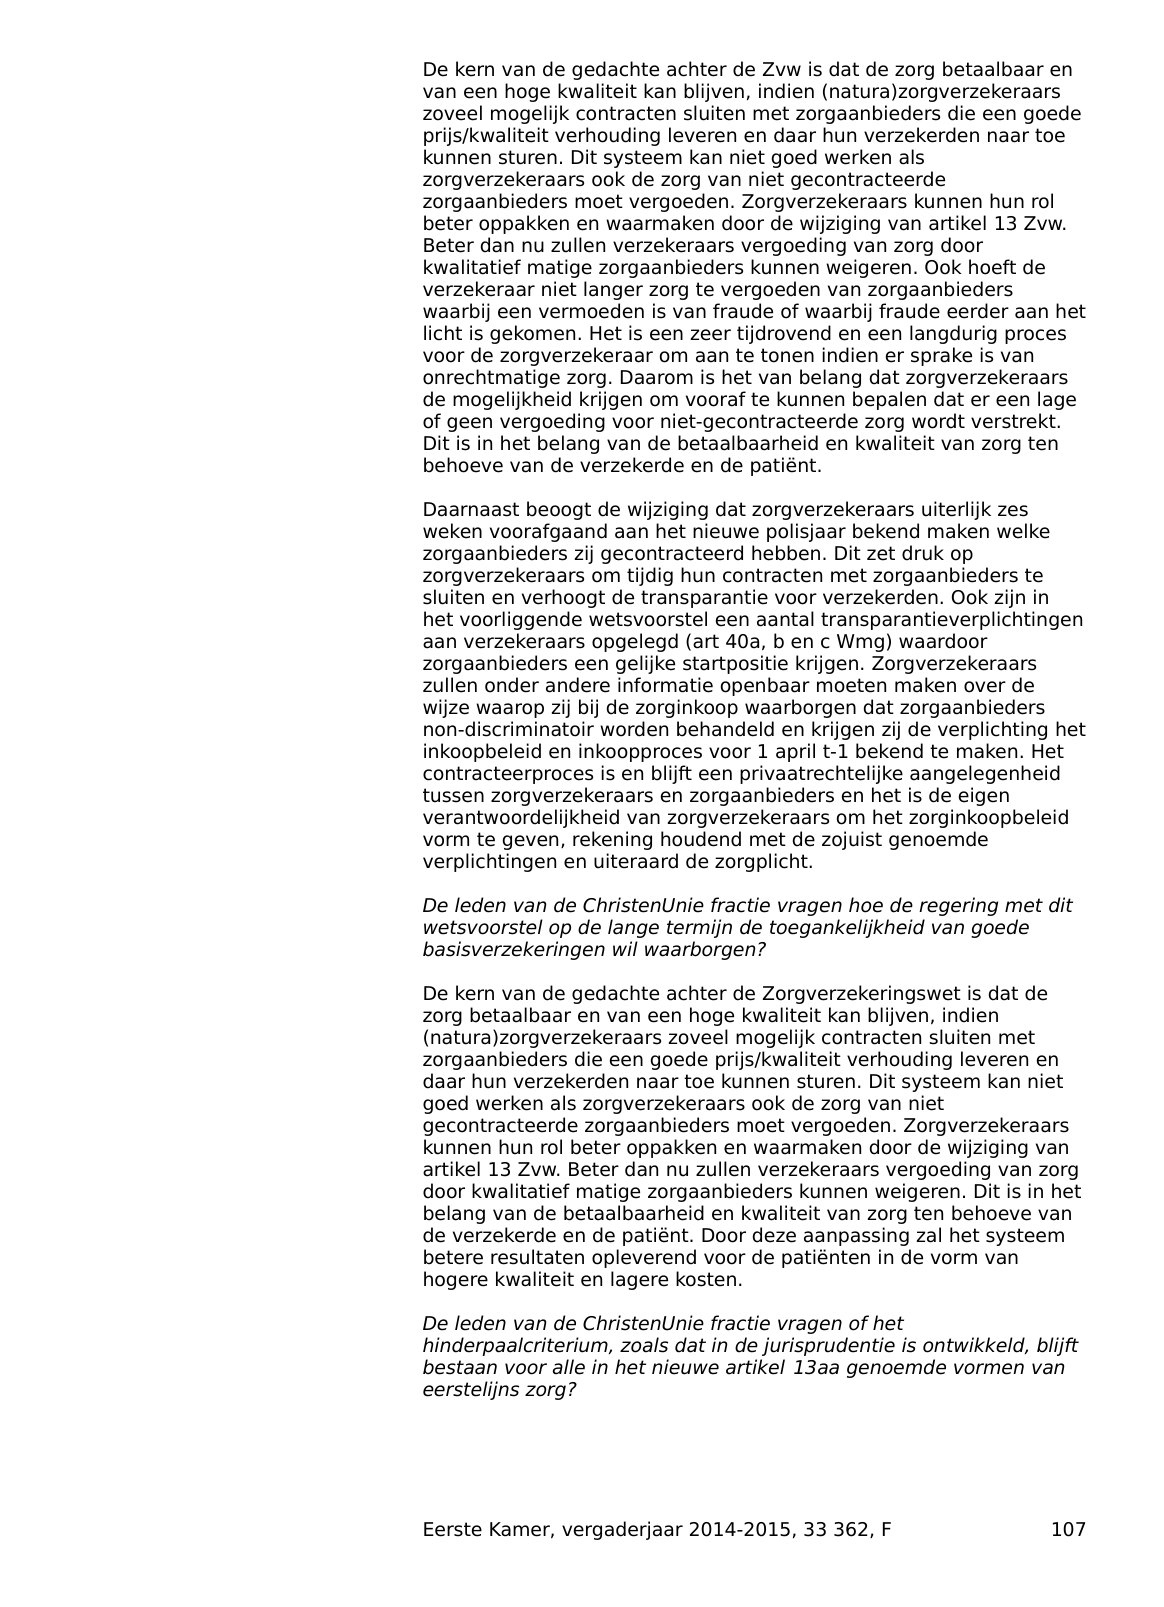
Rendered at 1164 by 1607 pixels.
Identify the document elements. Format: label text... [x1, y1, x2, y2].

text Daarnaast beoogt de wijziging dat zorgverzekeraars uiterlijk zes weken voorafgaand aan het nieuwe polisjaar bekend maken welke zorgaanbieders zij gecontracteerd hebben. Dit zet druk op zorgverzekeraars om tijdig hun contracten met zorgaanbieders te sluiten en verhoogt de transparantie voor verzekerden. Ook zijn in het voorliggende wetsvoorstel een aantal transparantieverplichtingen aan verzekeraars opgelegd (art 40a, b en c Wmg) waardoor zorgaanbieders een gelijke startpositie krijgen. Zorgverzekeraars zullen onder andere informatie openbaar moeten maken over de wijze waarop zij bij de zorginkoop waarborgen dat zorgaanbieders non-discriminatoir worden behandeld en krijgen zij de verplichting het inkoopbeleid en inkoopproces voor 1 april t-1 bekend te maken. Het contracteerproces is en blijft een privaatrechtelijke aangelegenheid tussen zorgverzekeraars en zorgaanbieders en het is de eigen verantwoordelijkheid van zorgverzekeraars om het zorginkoopbeleid vorm te geven, rekening houdend met de zojuist genoemde verplichtingen en uiteraard de zorgplicht. [422, 499, 1087, 872]
text De leden van de ChristenUnie fractie vragen of het hinderpaalcriterium, zoals dat in de jurisprudentie is ontwikkeld, blijft bestaan voor alle in het nieuwe artikel 13aa genoemde vormen van eerstelijns zorg? [422, 1313, 1087, 1401]
text De kern van de gedachte achter de Zorgverzekeringswet is dat de zorg betaalbaar en van een hoge kwaliteit kan blijven, indien (natura)zorgverzekeraars zoveel mogelijk contracten sluiten met zorgaanbieders die een goede prijs/kwaliteit verhouding leveren en daar hun verzekerden naar toe kunnen sturen. Dit systeem kan niet goed werken als zorgverzekeraars ook de zorg van niet gecontracteerde zorgaanbieders moet vergoeden. Zorgverzekeraars kunnen hun rol beter oppakken en waarmaken door de wijziging van artikel 13 Zvw. Beter dan nu zullen verzekeraars vergoeding van zorg door kwalitatief matige zorgaanbieders kunnen weigeren. Dit is in het belang van de betaalbaarheid en kwaliteit van zorg ten behoeve van de verzekerde en de patiënt. Door deze aanpassing zal het systeem betere resultaten opleverend voor de patiënten in de vorm van hogere kwaliteit en lagere kosten. [422, 983, 1087, 1291]
text De leden van de ChristenUnie fractie vragen hoe de regering met dit wetsvoorstel op de lange termijn de toegankelijkheid van goede basisverzekeringen wil waarborgen? [422, 895, 1087, 961]
text De kern van de gedachte achter de Zvw is dat de zorg betaalbaar en van een hoge kwaliteit kan blijven, indien (natura)zorgverzekeraars zoveel mogelijk contracten sluiten met zorgaanbieders die een goede prijs/kwaliteit verhouding leveren en daar hun verzekerden naar toe kunnen sturen. Dit systeem kan niet goed werken als zorgverzekeraars ook de zorg van niet gecontracteerde zorgaanbieders moet vergoeden. Zorgverzekeraars kunnen hun rol beter oppakken en waarmaken door de wijziging van artikel 13 Zvw. Beter dan nu zullen verzekeraars vergoeding van zorg door kwalitatief matige zorgaanbieders kunnen weigeren. Ook hoeft de verzekeraar niet langer zorg te vergoeden van zorgaanbieders waarbij een vermoeden is van fraude of waarbij fraude eerder aan het licht is gekomen. Het is een zeer tijdrovend en een langdurig proces voor de zorgverzekeraar om aan te tonen indien er sprake is van onrechtmatige zorg. Daarom is het van belang dat zorgverzekeraars de mogelijkheid krijgen om vooraf te kunnen bepalen dat er een lage of geen vergoeding voor niet-gecontracteerde zorg wordt verstrekt. Dit is in het belang van de betaalbaarheid en kwaliteit van zorg ten behoeve van de verzekerde en de patiënt. [422, 59, 1087, 477]
